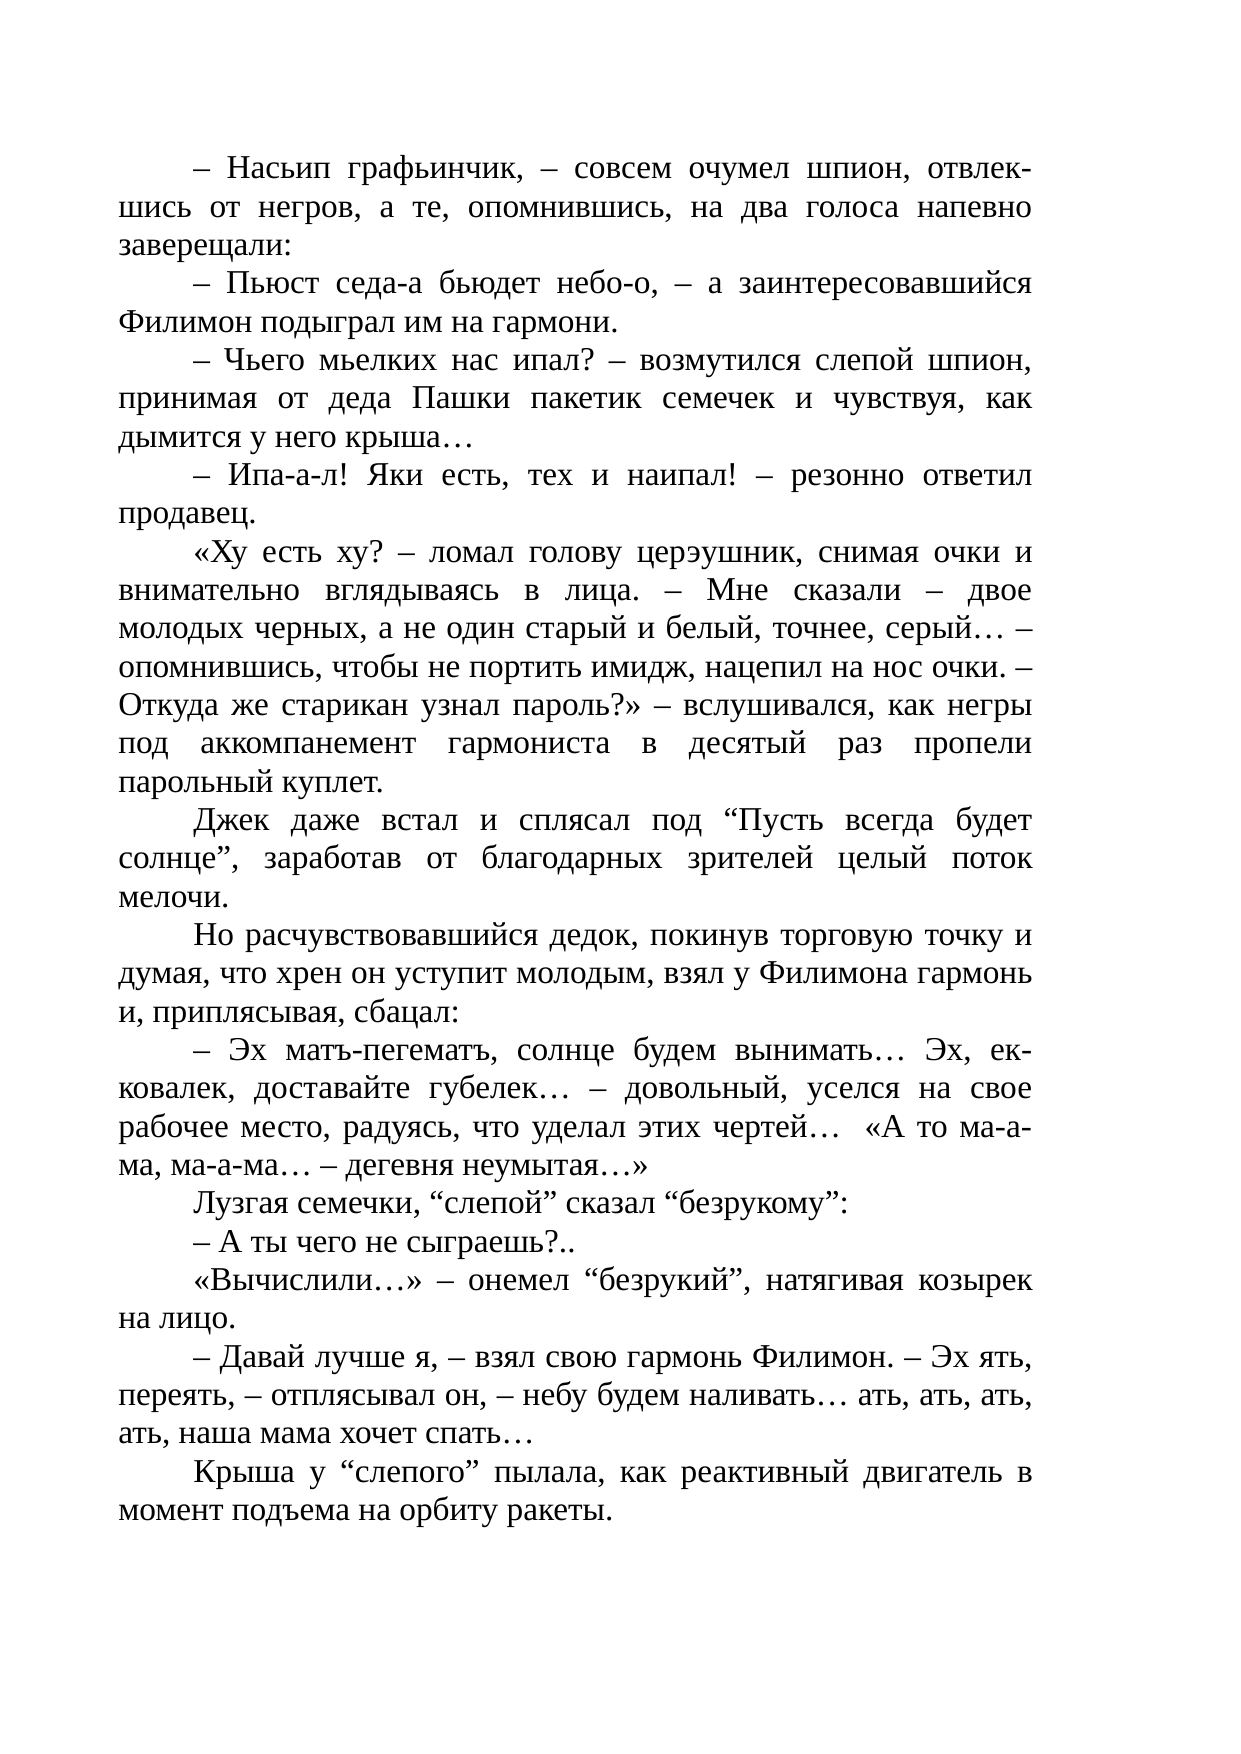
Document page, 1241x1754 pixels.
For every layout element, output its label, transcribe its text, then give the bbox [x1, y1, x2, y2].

subtitle Лузгая семечки, “слепой” сказал “безрукому”: [118, 1183, 1033, 1221]
subtitle – Пьюст седа-а бьюдет небо-о, – а заинтересовавшийся Филимон подыграл им на гармони. [118, 263, 1033, 339]
subtitle Но расчувствовавшийся дедок, покинув торговую точку и думая, что хрен он уступит молодым, взял у Филимона гармонь и, приплясывая, сбацал: [118, 914, 1033, 1029]
subtitle «Ху есть ху? – ломал голову церэушник, снимая очки и внимательно вглядываясь в лица. – Мне сказали – двое молодых черных, а не один старый и белый, точнее, серый… – опомнившись, чтобы не портить имидж, нацепил на нос очки. –Откуда же старикан узнал пароль?» – вслушивался, как негры под аккомпанемент гармониста в десятый раз пропели парольный куплет. [118, 531, 1033, 799]
subtitle – Давай лучше я, – взял свою гармонь Филимон. – Эх ять, переять, – отплясывал он, – небу будем наливать… ать, ать, ать, ать, наша мама хочет спать… [118, 1336, 1033, 1451]
subtitle Крыша у “слепого” пылала, как реактивный двигатель в момент подъема на орбиту ракеты. [118, 1451, 1033, 1528]
subtitle Джек даже встал и сплясал под “Пусть всегда будет солнце”, заработав от благодарных зрителей целый поток мелочи. [118, 799, 1033, 914]
subtitle «Вычислили…» – онемел “безрукий”, натягивая козырек на лицо. [118, 1259, 1033, 1336]
subtitle – Ипа-а-л! Яки есть, тех и наипал! – резонно ответил продавец. [118, 454, 1033, 531]
subtitle – Чьего мьелких нас ипал? – возмутился слепой шпион, принимая от деда Пашки пакетик семечек и чувствуя, как дымится у него крыша… [118, 339, 1033, 454]
subtitle – Эх матъ-пегематъ, солнце будем вынимать… Эх, ек-ковалек, доставайте губелек… – довольный, уселся на свое рабочее место, радуясь, что уделал этих чертей… «А то ма-а-ма, ма-а-ма… – дегевня неумытая…» [118, 1029, 1033, 1183]
subtitle – А ты чего не сыграешь?.. [118, 1221, 1033, 1259]
subtitle – Насьип графьинчик, – совсем очумел шпион, отвлек-шись от негров, а те, опомнившись, на два голоса напевно заверещали: [118, 148, 1033, 263]
